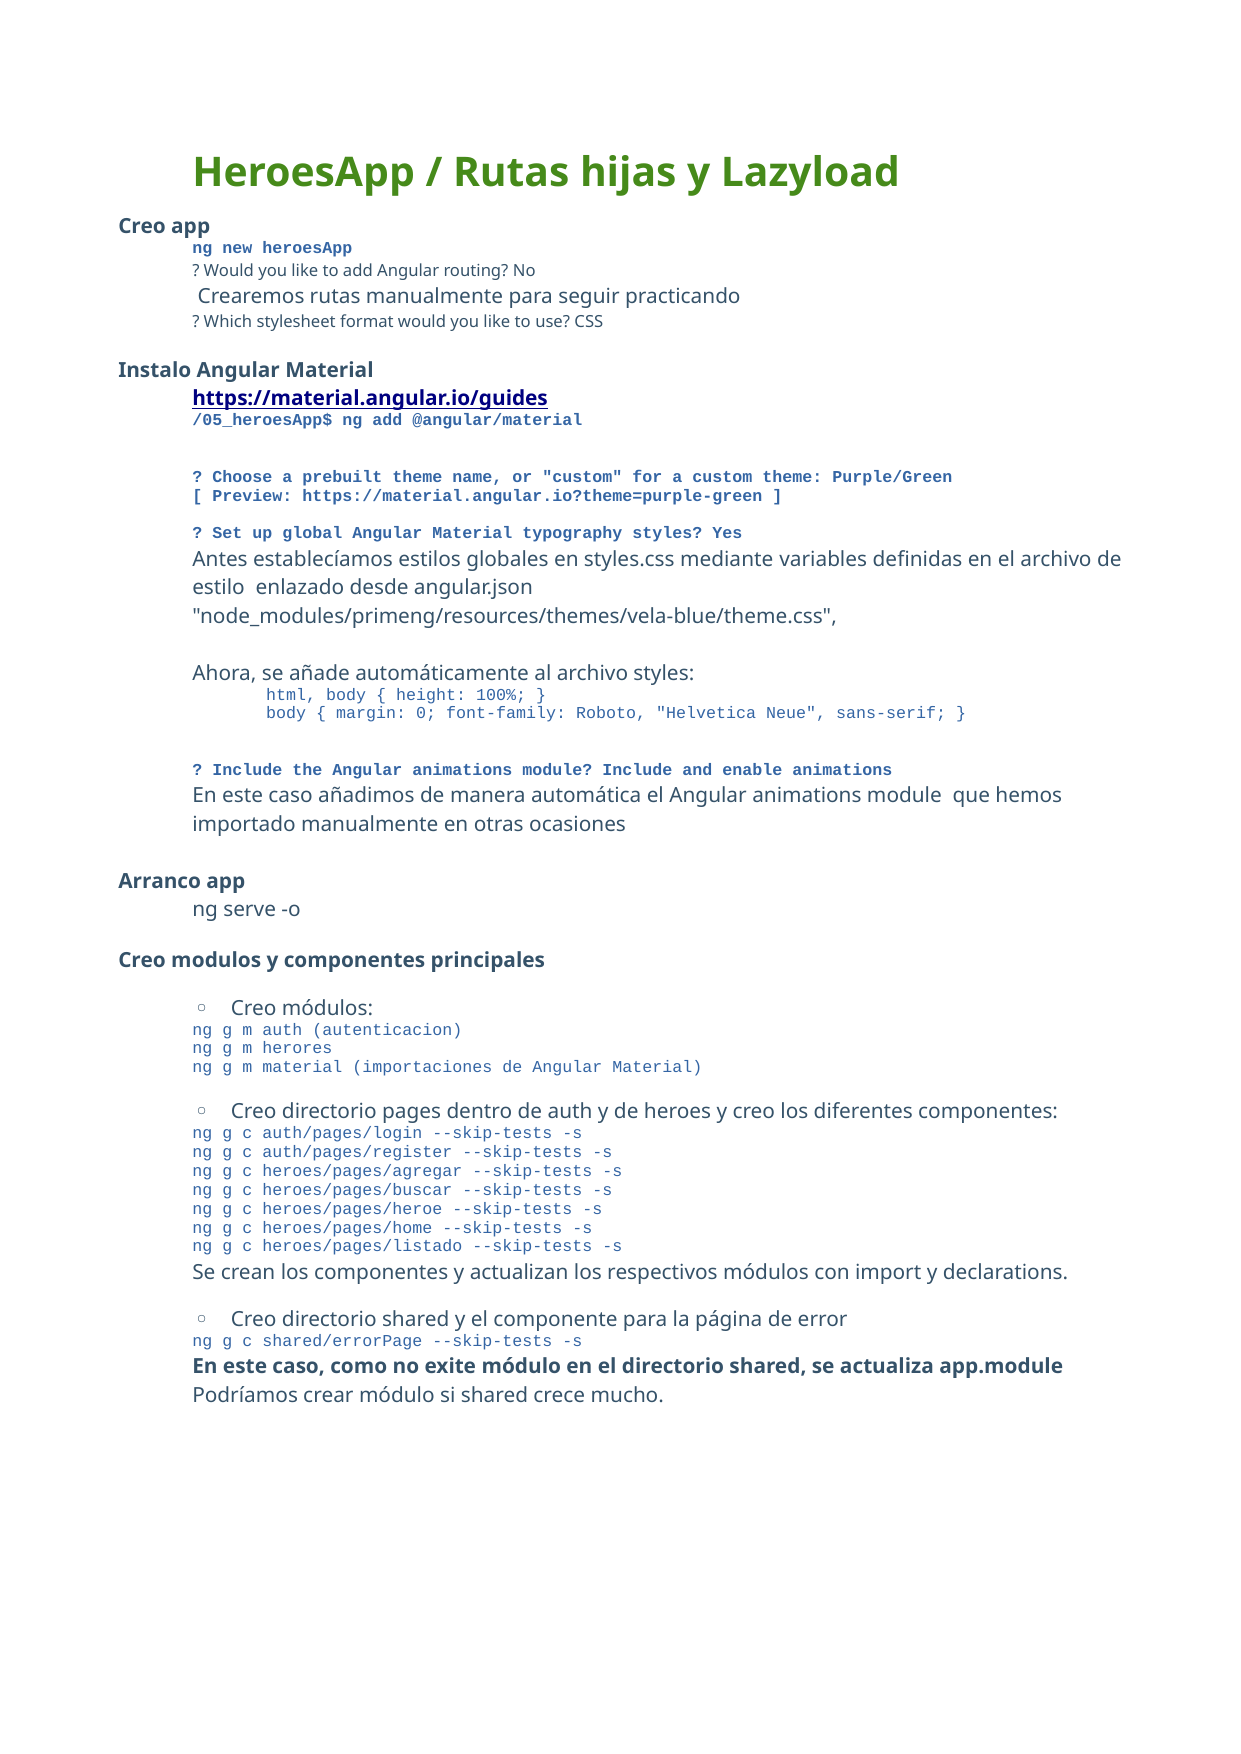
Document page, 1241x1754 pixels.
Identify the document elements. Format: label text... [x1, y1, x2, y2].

list Creo directorio pages dentro de auth y de heroes y creo los diferentes componentes: [193, 1096, 1122, 1125]
text Creo modulos y componentes principales [118, 945, 1122, 974]
text Crearemos rutas manualmente para seguir practicando [192, 281, 1122, 310]
text ng new heroesApp [192, 240, 1122, 258]
text ng g m material (importaciones de Angular Material) [192, 1059, 1122, 1078]
text En este caso añadimos de manera automática el Angular animations module que hemos importado manualmente en otras ocasiones [192, 780, 1122, 837]
text Se crean los componentes y actualizan los respectivos módulos con import y declarations. [192, 1257, 1122, 1285]
text [ Preview: https://material.angular.io?theme=purple-green ] [192, 487, 1122, 506]
text Instalo Angular Material [118, 355, 1122, 383]
text ng g c heroes/pages/listado --skip-tests -s [192, 1238, 1122, 1257]
text ? Would you like to add Angular routing? No [192, 258, 1122, 281]
text En este caso, como no exite módulo en el directorio shared, se actualiza app.module [192, 1351, 1122, 1380]
text https://material.angular.io/guides [192, 383, 1122, 412]
text ng g c auth/pages/login --skip-tests -s [192, 1125, 1122, 1144]
text ng g m auth (autenticacion) [192, 1021, 1122, 1040]
text html, body { height: 100%; } [266, 686, 1122, 705]
text ng g c auth/pages/register --skip-tests -s [192, 1144, 1122, 1163]
subtitle HeroesApp / Rutas hijas y Lazyload [118, 143, 1122, 199]
list Creo directorio shared y el componente para la página de error [193, 1304, 1122, 1333]
list Creo módulos: [193, 993, 1122, 1021]
text ng serve -o [192, 894, 1122, 923]
text ng g c heroes/pages/buscar --skip-tests -s [192, 1181, 1122, 1200]
text Podríamos crear módulo si shared crece mucho. [192, 1380, 1122, 1408]
text ng g c heroes/pages/agregar --skip-tests -s [192, 1163, 1122, 1181]
text Antes establecíamos estilos globales en styles.css mediante variables definidas en el archivo de estilo enlazado desde angular.json "node_modules/primeng/resources/themes/vela-blue/theme.css", [192, 544, 1122, 629]
text Creo app [118, 211, 1122, 240]
text ng g c heroes/pages/heroe --skip-tests -s [192, 1200, 1122, 1219]
text /05_heroesApp$ ng add @angular/material [192, 412, 1122, 431]
text Arranco app [118, 866, 1122, 894]
text Ahora, se añade automáticamente al archivo styles: [192, 658, 1122, 686]
text ? Include the Angular animations module? Include and enable animations [192, 762, 1122, 780]
text ? Choose a prebuilt theme name, or "custom" for a custom theme: Purple/Green [192, 468, 1122, 487]
text ng g c heroes/pages/home --skip-tests -s [192, 1219, 1122, 1238]
text ? Which stylesheet format would you like to use? CSS [192, 310, 1122, 332]
text ng g c shared/errorPage --skip-tests -s [192, 1333, 1122, 1351]
text body { margin: 0; font-family: Roboto, "Helvetica Neue", sans-serif; } [266, 705, 1122, 724]
text ? Set up global Angular Material typography styles? Yes [192, 525, 1122, 544]
text ng g m herores [192, 1040, 1122, 1059]
